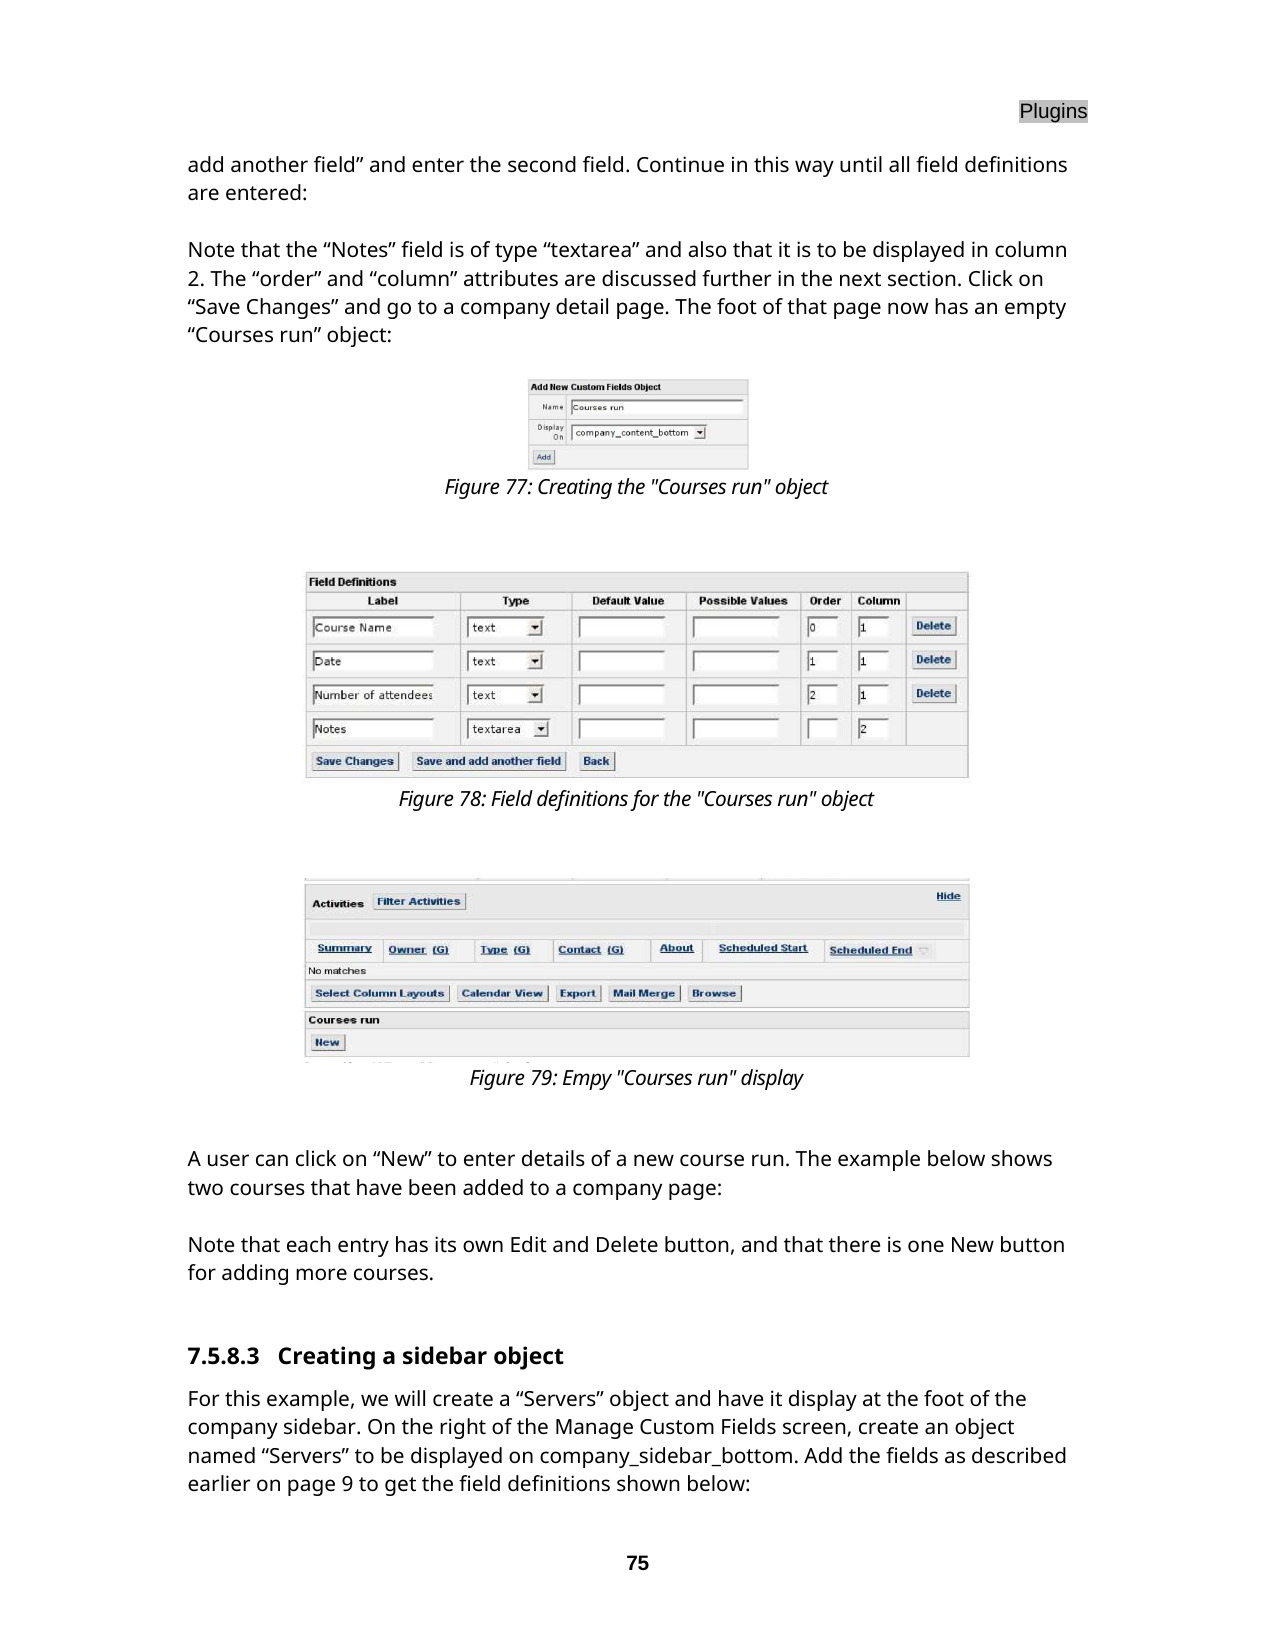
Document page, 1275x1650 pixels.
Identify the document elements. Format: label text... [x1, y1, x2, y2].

text Figure 78: Field definitions for the "Courses run" object [187, 784, 1087, 812]
picture [300, 566, 976, 784]
text A user can click on “New” to enter details of a new course run. The example below shows two courses that have been added to a company page: [187, 1144, 1087, 1201]
text add another field” and enter the second field. Continue in this way until all field definitions are entered: [187, 150, 1087, 207]
picture [300, 878, 976, 1063]
text Figure 77: Creating the "Courses run" object [187, 472, 1087, 500]
picture [525, 377, 750, 472]
text For this example, we will create a “Servers” object and have it display at the foot of the company sidebar. On the right of the Manage Custom Fields screen, create an object named “Servers” to be displayed on company_sidebar_bottom. Add the fields as described earlier on page 9 to get the field definitions shown below: [187, 1384, 1087, 1498]
text Note that each entry has its own Edit and Delete button, and that there is one New button for adding more courses. [187, 1230, 1087, 1287]
text Note that the “Notes” field is of type “textarea” and also that it is to be displayed in column 2. The “order” and “column” attributes are discussed further in the next section. Click on “Save Changes” and go to a company detail page. The foot of that page now has an empty “Courses run” object: [187, 235, 1087, 349]
text Figure 79: Empy "Courses run" display [187, 1063, 1087, 1091]
subtitle Creating a sidebar object [187, 1340, 1087, 1371]
